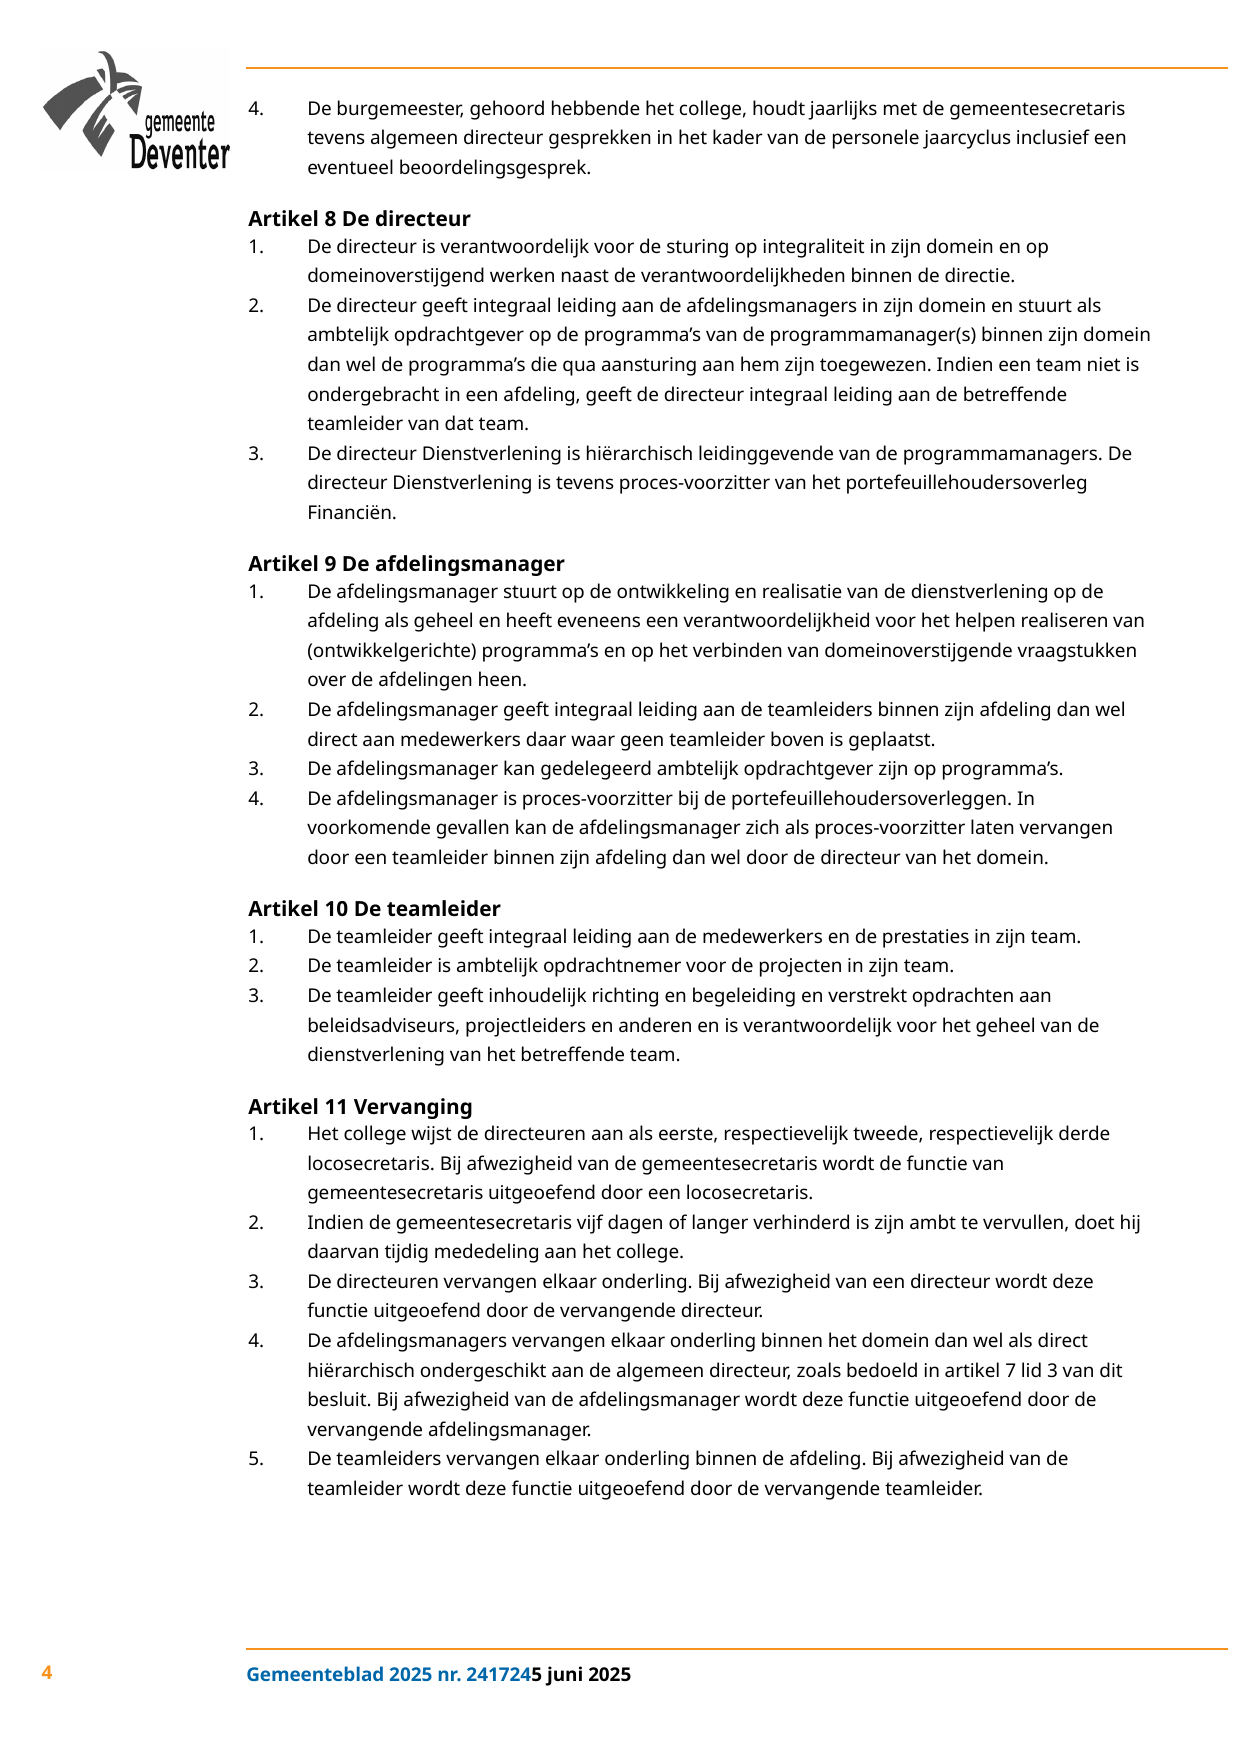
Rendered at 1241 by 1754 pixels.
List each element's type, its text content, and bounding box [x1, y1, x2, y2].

list De teamleider geeft integraal leiding aan de medewerkers en de prestaties in zijn team. [248, 923, 1152, 949]
list Indien de gemeentesecretaris vijf dagen of langer verhinderd is zijn ambt te vervullen, doet hij daarvan tijdig mededeling aan het college. [248, 1209, 1152, 1264]
list De afdelingsmanager is proces-voorzitter bij de portefeuillehoudersoverleggen. In voorkomende gevallen kan de afdelingsmanager zich als proces-voorzitter laten vervangen door een teamleider binnen zijn afdeling dan wel door de directeur van het domein. [248, 785, 1152, 870]
list De afdelingsmanager geeft integraal leiding aan de teamleiders binnen zijn afdeling dan wel direct aan medewerkers daar waar geen teamleider boven is geplaatst. [248, 696, 1152, 752]
list De teamleider is ambtelijk opdrachtnemer voor de projecten in zijn team. [248, 953, 1152, 978]
list De directeur is verantwoordelijk voor de sturing op integraliteit in zijn domein en op domeinoverstijgend werken naast de verantwoordelijkheden binnen de directie. [248, 233, 1152, 288]
list Het college wijst de directeuren aan als eerste, respectievelijk tweede, respectievelijk derde locosecretaris. Bij afwezigheid van de gemeentesecretaris wordt de functie van gemeentesecretaris uitgeoefend door een locosecretaris. [248, 1120, 1152, 1205]
list De afdelingsmanager stuurt op de ontwikkeling en realisatie van de dienstverlening op de afdeling als geheel en heeft eveneens een verantwoordelijkheid voor het helpen realiseren van (ontwikkelgerichte) programma’s en op het verbinden van domeinoverstijgende vraagstukken over de afdelingen heen. [248, 578, 1152, 692]
list De teamleider geeft inhoudelijk richting en begeleiding en verstrekt opdrachten aan beleidsadviseurs, projectleiders en anderen en is verantwoordelijk voor het geheel van de dienstverlening van het betreffende team. [248, 982, 1152, 1067]
text Artikel 10 De teamleider [248, 894, 1152, 923]
list De afdelingsmanagers vervangen elkaar onderling binnen het domein dan wel als direct hiërarchisch ondergeschikt aan de algemeen directeur, zoals bedoeld in artikel 7 lid 3 van dit besluit. Bij afwezigheid van de afdelingsmanager wordt deze functie uitgeoefend door de vervangende afdelingsmanager. [248, 1327, 1152, 1442]
list De directeur geeft integraal leiding aan de afdelingsmanagers in zijn domein en stuurt als ambtelijk opdrachtgever op de programma’s van de programmamanager(s) binnen zijn domein dan wel de programma’s die qua aansturing aan hem zijn toegewezen. Indien een team niet is ondergebracht in een afdeling, geeft de directeur integraal leiding aan de betreffende teamleider van dat team. [248, 292, 1152, 436]
text Artikel 11 Vervanging [248, 1092, 1152, 1120]
list De directeur Dienstverlening is hiërarchisch leidinggevende van de programmamanagers. De directeur Dienstverlening is tevens proces-voorzitter van het portefeuillehoudersoverleg Financiën. [248, 440, 1152, 525]
list De teamleiders vervangen elkaar onderling binnen de afdeling. Bij afwezigheid van de teamleider wordt deze functie uitgeoefend door de vervangende teamleider. [248, 1446, 1152, 1501]
list De directeuren vervangen elkaar onderling. Bij afwezigheid van een directeur wordt deze functie uitgeoefend door de vervangende directeur. [248, 1268, 1152, 1323]
picture [41, 47, 231, 172]
text Artikel 8 De directeur [248, 204, 1152, 233]
list De burgemeester, gehoord hebbende het college, houdt jaarlijks met de gemeentesecretaris tevens algemeen directeur gesprekken in het kader van de personele jaarcyclus inclusief een eventueel beoordelingsgesprek. [248, 95, 1152, 180]
list De afdelingsmanager kan gedelegeerd ambtelijk opdrachtgever zijn op programma’s. [248, 755, 1152, 781]
text Artikel 9 De afdelingsmanager [248, 549, 1152, 578]
